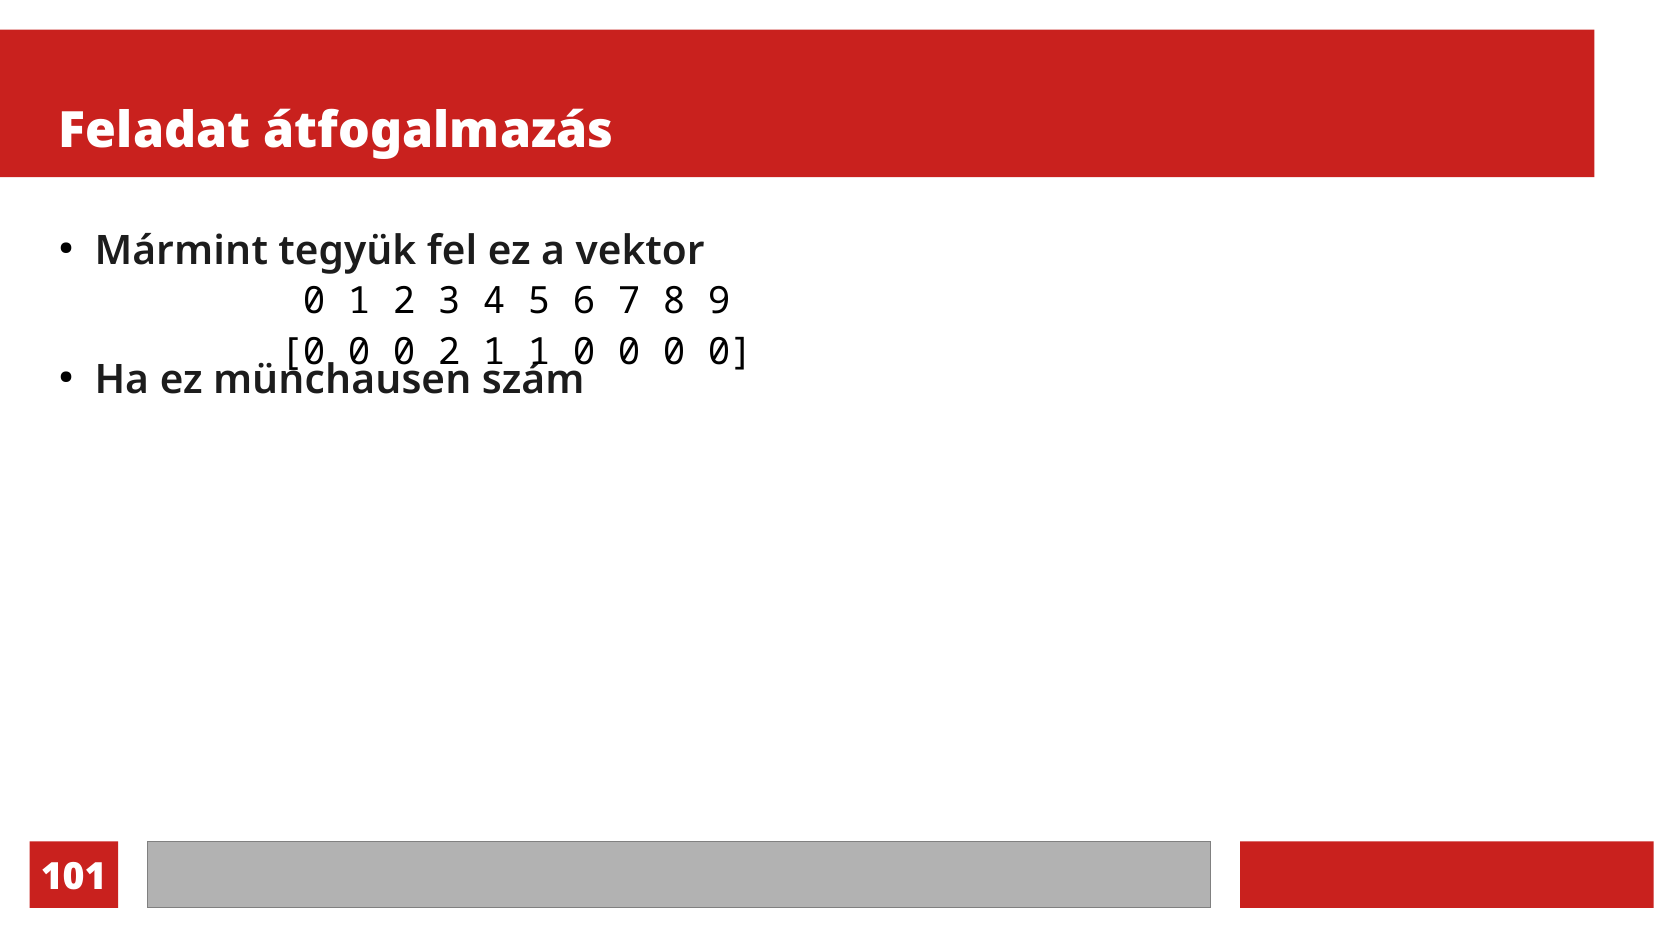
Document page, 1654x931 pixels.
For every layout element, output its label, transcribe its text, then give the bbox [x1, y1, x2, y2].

text_box 0 1 2 3 4 5 6 7 8 9 [0 0 0 2 1 1 0 0 0 0] [265, 265, 1241, 356]
title Feladat átfogalmazás [59, 44, 1595, 163]
list Mármint tegyük fel ez a vektor Ha ez münchausen szám [59, 221, 1565, 739]
